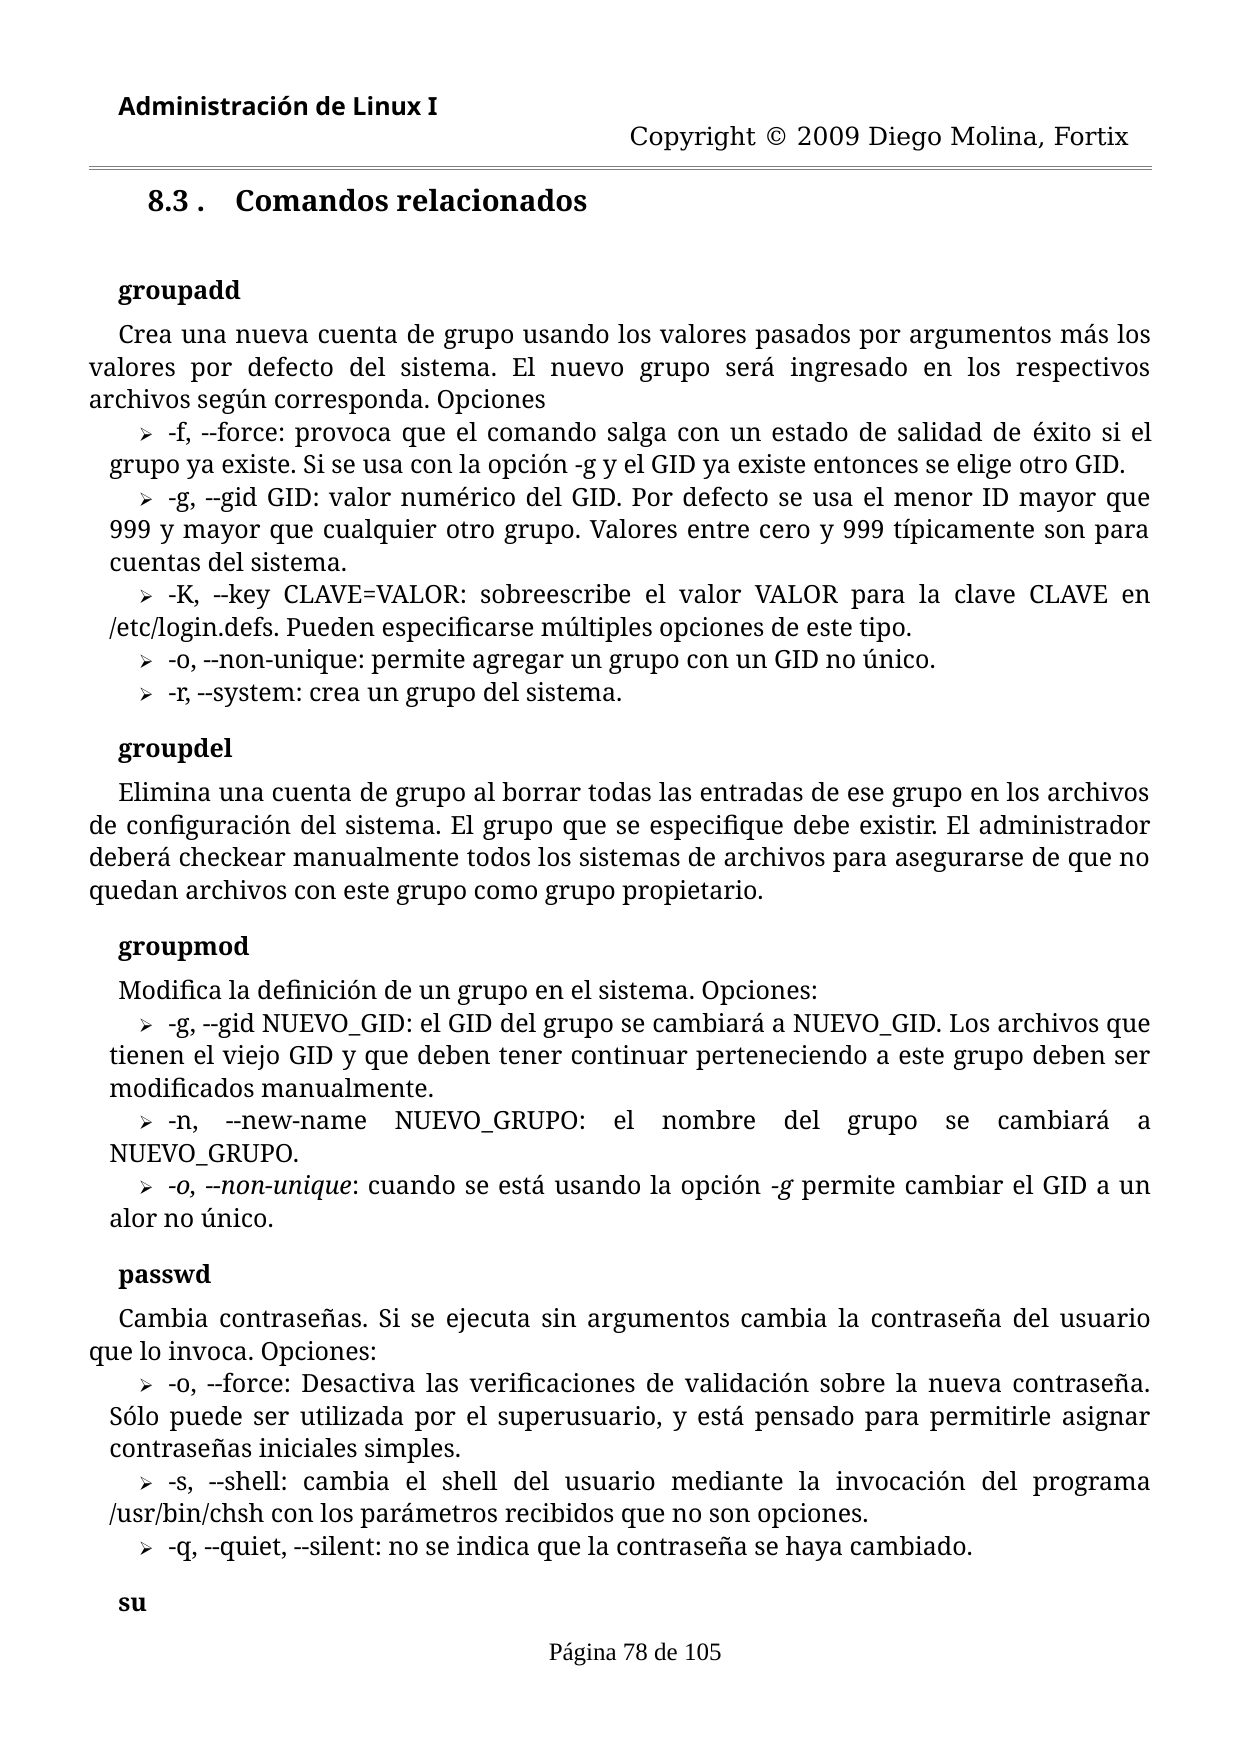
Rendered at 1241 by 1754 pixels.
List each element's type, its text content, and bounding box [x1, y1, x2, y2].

text groupadd [88, 273, 1152, 306]
list -o, --non-unique: cuando se está usando la opción -g permite cambiar el GID a un alor no único. [88, 1168, 1152, 1233]
list -g, --gid GID: valor numérico del GID. Por defecto se usa el menor ID mayor que 999 y mayor que cualquier otro grupo. Valores entre cero y 999 típicamente son para cuentas del sistema. [88, 480, 1152, 578]
list -f, --force: provoca que el comando salga con un estado de salidad de éxito si el grupo ya existe. Si se usa con la opción -g y el GID ya existe entonces se elige otro GID. [88, 415, 1152, 480]
text groupdel [88, 731, 1152, 764]
list -s, --shell: cambia el shell del usuario mediante la invocación del programa /usr/bin/chsh con los parámetros recibidos que no son opciones. [88, 1464, 1152, 1529]
text passwd [88, 1257, 1152, 1290]
list -o, --non-unique: permite agregar un grupo con un GID no único. [88, 643, 1152, 675]
list -r, --system: crea un grupo del sistema. [88, 675, 1152, 708]
list -K, --key CLAVE=VALOR: sobreescribe el valor VALOR para la clave CLAVE en /etc/login.defs. Pueden especificarse múltiples opciones de este tipo. [88, 578, 1152, 643]
text Elimina una cuenta de grupo al borrar todas las entradas de ese grupo en los archivos de configuración del sistema. El grupo que se especifique debe existir. El administrador deberá checkear manualmente todos los sistemas de archivos para asegurarse de que no quedan archivos con este grupo como grupo propietario. [88, 776, 1152, 906]
text groupmod [88, 929, 1152, 962]
subtitle Comandos relacionados [88, 181, 1152, 220]
list -n, --new-name NUEVO_GRUPO: el nombre del grupo se cambiará a NUEVO_GRUPO. [88, 1103, 1152, 1168]
text Modifica la definición de un grupo en el sistema. Opciones: [88, 973, 1152, 1006]
text Cambia contraseñas. Si se ejecuta sin argumentos cambia la contraseña del usuario que lo invoca. Opciones: [88, 1301, 1152, 1366]
text Crea una nueva cuenta de grupo usando los valores pasados por argumentos más los valores por defecto del sistema. El nuevo grupo será ingresado en los respectivos archivos según corresponda. Opciones [88, 318, 1152, 415]
list -q, --quiet, --silent: no se indica que la contraseña se haya cambiado. [88, 1529, 1152, 1561]
text su [88, 1585, 1152, 1618]
list -o, --force: Desactiva las verificaciones de validación sobre la nueva contraseña. Sólo puede ser utilizada por el superusuario, y está pensado para permitirle asignar contraseñas iniciales simples. [88, 1366, 1152, 1464]
list -g, --gid NUEVO_GID: el GID del grupo se cambiará a NUEVO_GID. Los archivos que tienen el viejo GID y que deben tener continuar perteneciendo a este grupo deben ser modificados manualmente. [88, 1006, 1152, 1103]
